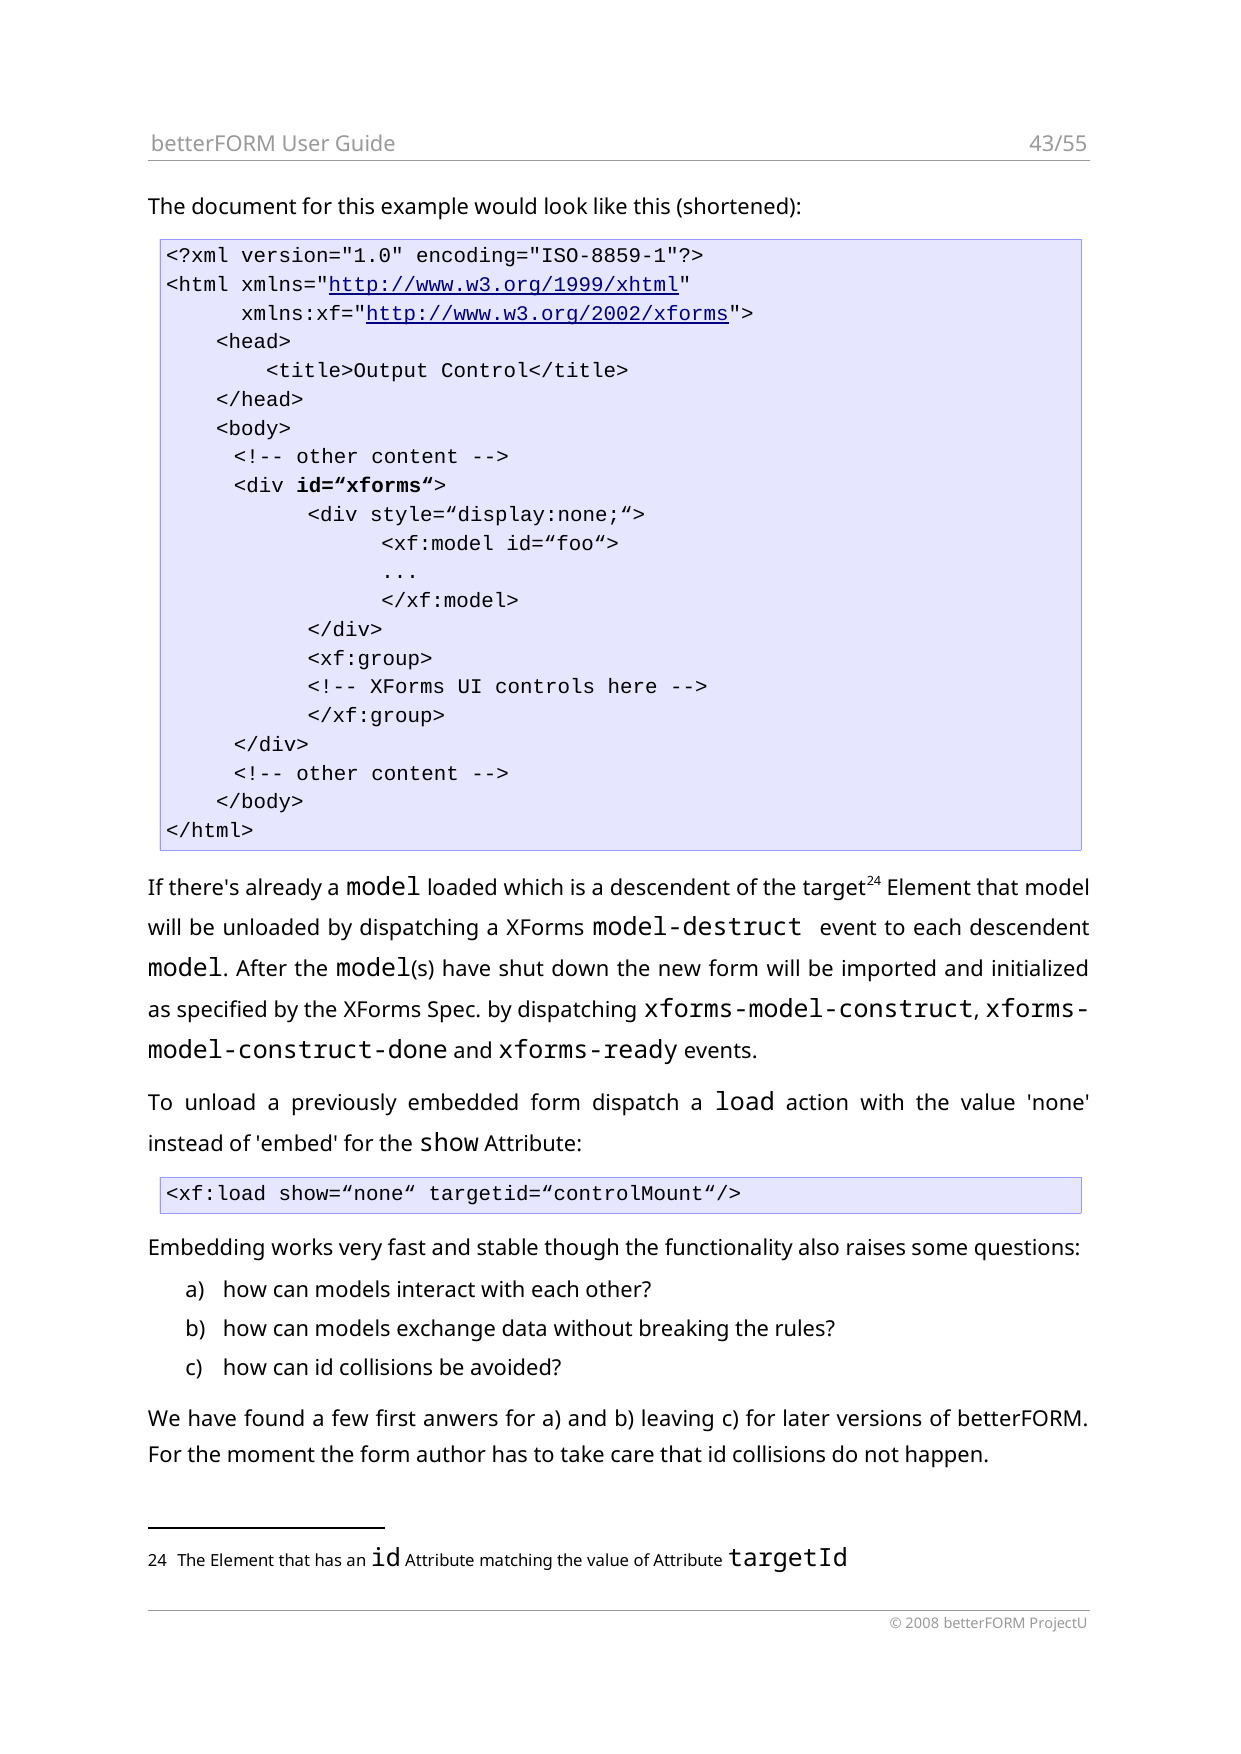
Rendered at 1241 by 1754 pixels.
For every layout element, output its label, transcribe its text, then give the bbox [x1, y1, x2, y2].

list how can id collisions be avoided? [185, 1352, 1093, 1382]
text The document for this example would look like this (shortened): [148, 191, 1090, 221]
text We have found a few first anwers for a) and b) leaving c) for later versions of betterFORM. For the moment the form author has to take care that id collisions do not happen. [148, 1403, 1090, 1469]
text <?xml version="1.0" encoding="ISO-8859-1"?> <html xmlns="http://www.w3.org/1999/xhtml" xmlns:xf="http://www.w3.org/2002/xforms"> <head> <title>Output Control</title> </head> <body> <!-- other content --> <div id=“xforms“> <div style=“display:none;“> <xf:model id=“foo“> ... </xf:model> </div> <xf:group> <!-- XForms UI controls here --> </xf:group> </div> <!-- other content --> </body> </html> [161, 240, 1081, 850]
text <xf:load show=“none“ targetid=“controlMount“/> [161, 1178, 1081, 1213]
list how can models exchange data without breaking the rules? [185, 1313, 1093, 1343]
text To unload a previously embedded form dispatch a load action with the value 'none' instead of 'embed' for the show Attribute: [148, 1084, 1090, 1159]
text Embedding works very fast and stable though the functionality also raises some questions: [148, 1232, 1090, 1262]
list how can models interact with each other? [185, 1274, 1093, 1304]
text The Element that has an id Attribute matching the value of Attribute targetId [148, 1540, 1093, 1574]
text If there's already a model loaded which is a descendent of the target Element that model will be unloaded by dispatching a XForms model-destruct event to each descendent model. After the model(s) have shut down the new form will be imported and initialized as specified by the XForms Spec. by dispatching xforms-model-construct, xforms-model-construct-done and xforms-ready events. [148, 869, 1090, 1066]
